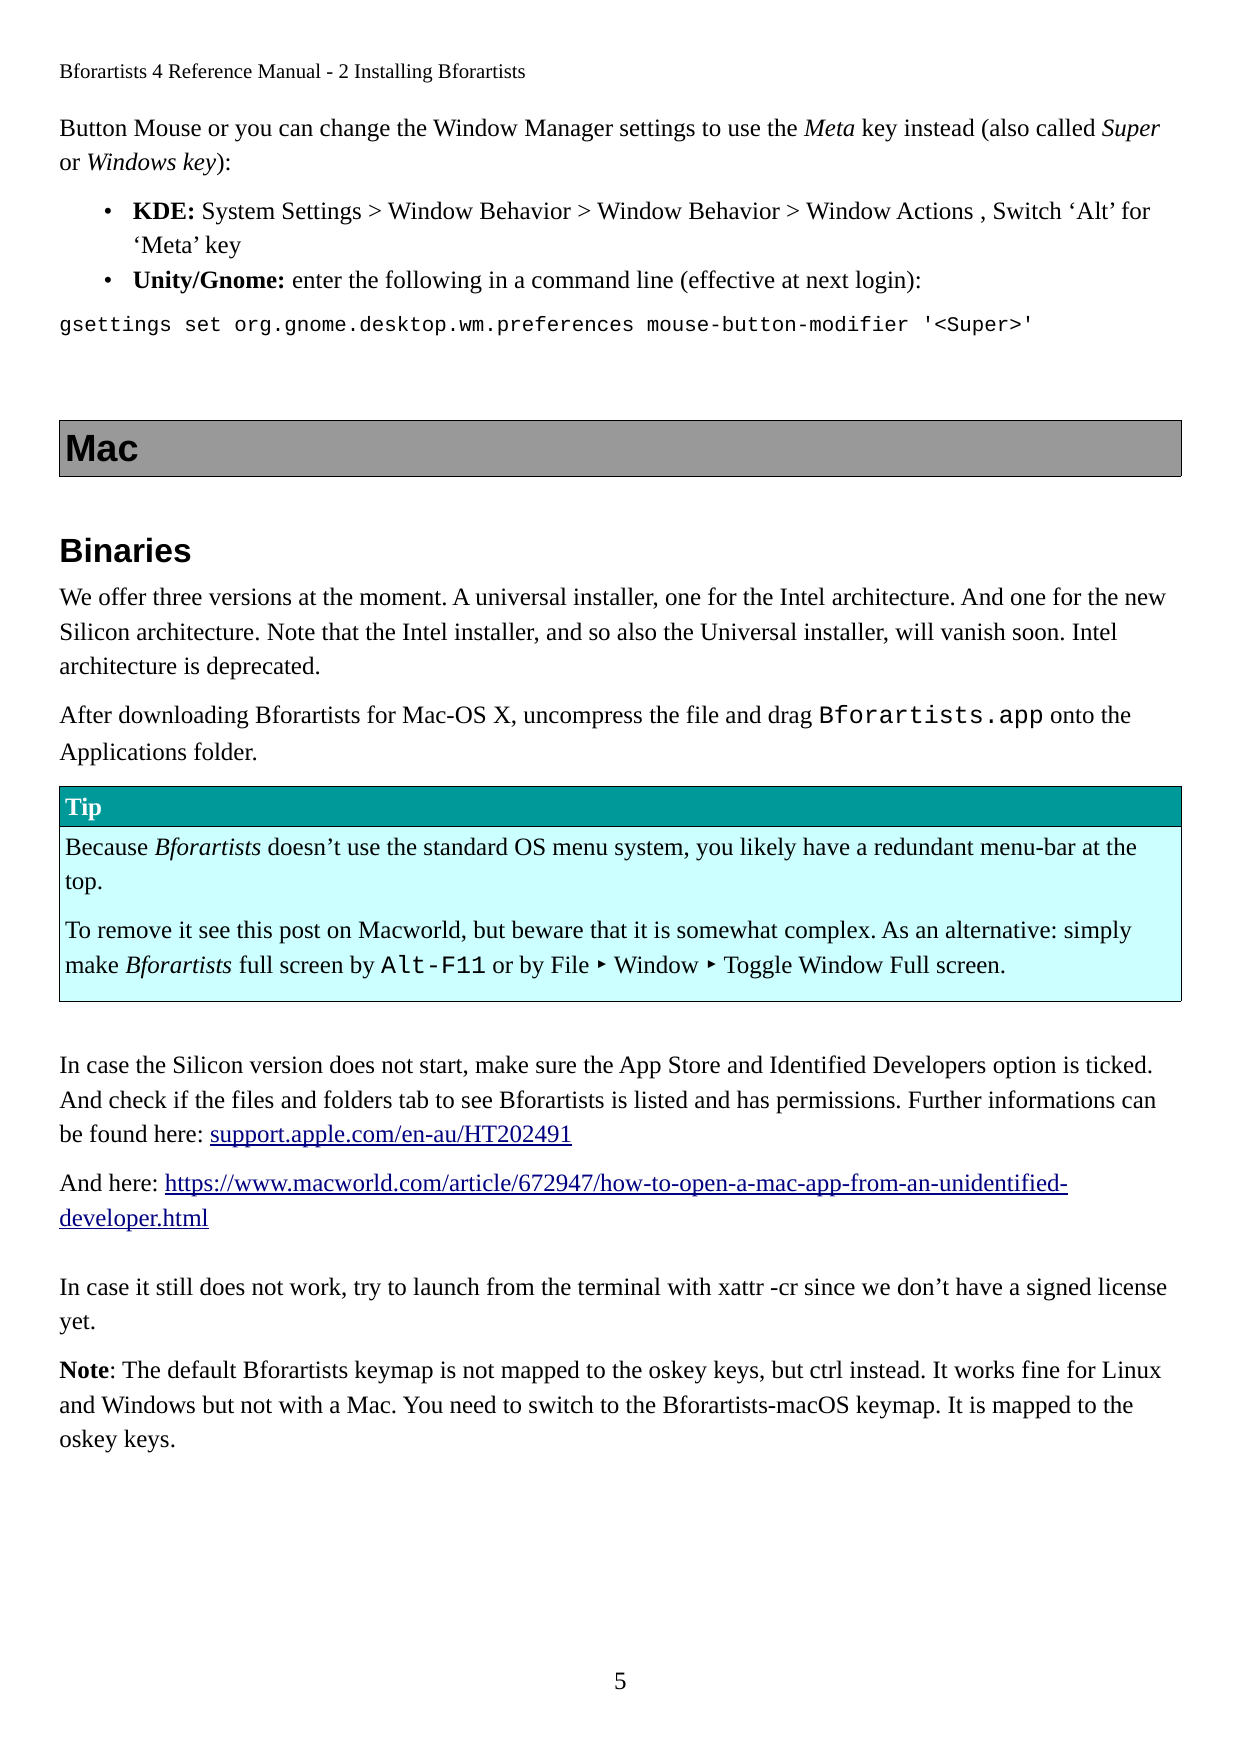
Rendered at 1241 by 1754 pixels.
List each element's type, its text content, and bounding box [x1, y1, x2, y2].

table_cell Because Bforartists doesn’t use the standard OS menu system, you likely have a redundant menu-bar at the top. To remove it see this post on Macworld, but beware that it is somewhat complex. As an alternative: simply make Bforartists full screen by Alt-F11 or by File ‣ Window ‣ Toggle Window Full screen. [60, 827, 1181, 1001]
text Button Mouse or you can change the Window Manager settings to use the Meta key instead (also called Super or Windows key): [59, 113, 1181, 176]
text After downloading Bforartists for Mac-OS X, uncompress the file and drag Bforartists.app onto the Applications folder. [59, 700, 1181, 766]
list Unity/Gnome: enter the following in a command line (effective at next login): [103, 265, 1181, 294]
text And here: https://www.macworld.com/article/672947/how-to-open-a-mac-app-from-an-unidentified-developer.html In case it still does not work, try to launch from the terminal with xattr -cr since we don’t have a signed license yet. [59, 1168, 1181, 1335]
text We offer three versions at the moment. A universal installer, one for the Intel architecture. And one for the new Silicon architecture. Note that the Intel installer, and so also the Universal installer, will vanish soon. Intel architecture is deprecated. [59, 582, 1181, 680]
list KDE: System Settings > Window Behavior > Window Behavior > Window Actions , Switch ‘Alt’ for ‘Meta’ key [103, 196, 1181, 259]
table_header Mac [60, 421, 1181, 476]
table_header Tip [60, 787, 1181, 826]
text In case the Silicon version does not start, make sure the App Store and Identified Developers option is ticked. And check if the files and folders tab to see Bforartists is listed and has permissions. Further informations can be found here: support.apple.com/en-au/HT202491 [59, 1050, 1181, 1148]
subtitle Binaries [59, 531, 1181, 570]
text gsettings set org.gnome.desktop.wm.preferences mouse-button-modifier '<Super>' [59, 314, 1181, 338]
text Note: The default Bforartists keymap is not mapped to the oskey keys, but ctrl instead. It works fine for Linux and Windows but not with a Mac. You need to switch to the Bforartists-macOS keymap. It is mapped to the oskey keys. [59, 1355, 1181, 1453]
